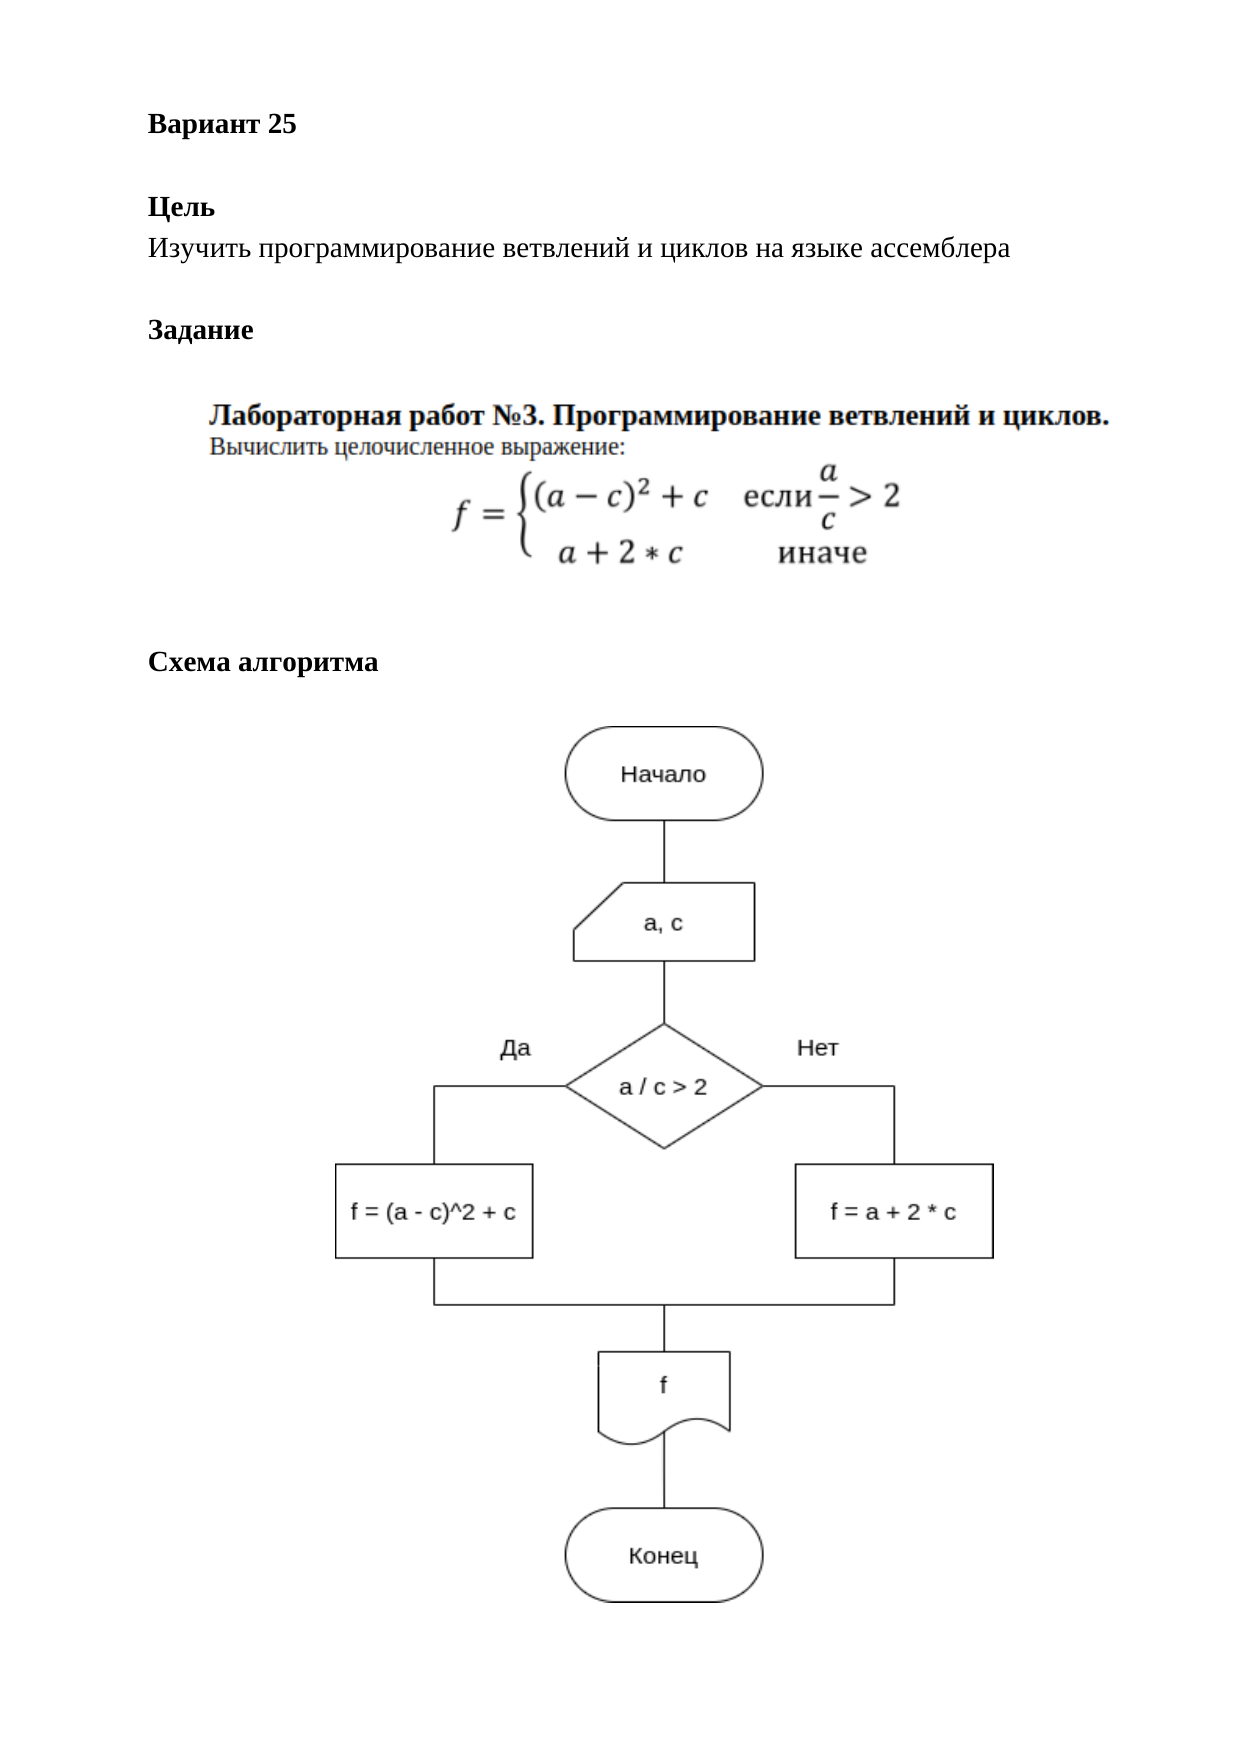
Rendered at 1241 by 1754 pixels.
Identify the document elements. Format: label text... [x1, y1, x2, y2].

text Цель [148, 189, 1181, 222]
text Схема алгоритма [148, 644, 1181, 678]
text Изучить программирование ветвлений и циклов на языке ассемблера [148, 230, 1181, 263]
picture [172, 386, 1157, 596]
text Вариант 25 [148, 107, 1181, 140]
text Задание [148, 312, 1181, 345]
picture [335, 726, 994, 1603]
